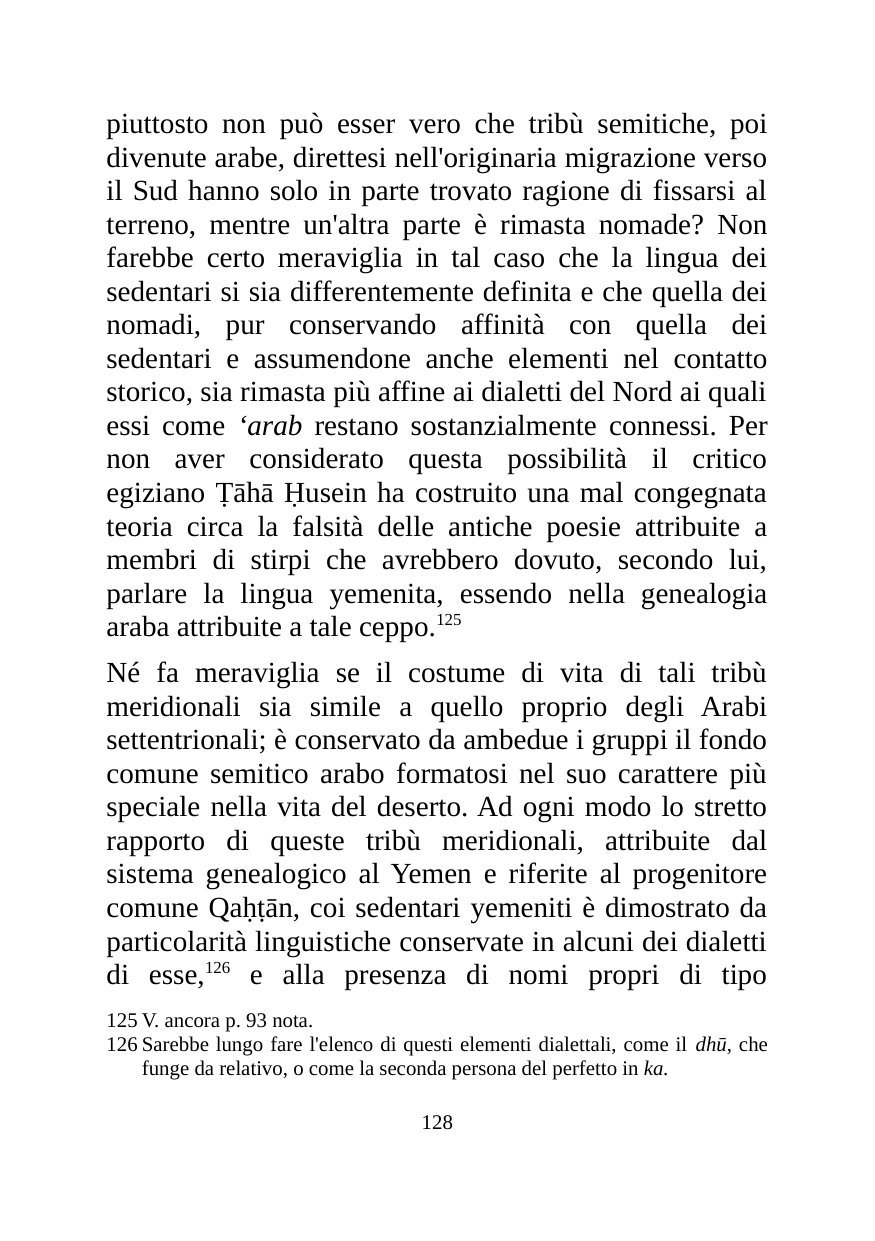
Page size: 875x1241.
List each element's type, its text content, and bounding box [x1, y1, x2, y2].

text piuttosto non può esser vero che tribù semitiche, poi divenute arabe, direttesi nell'originaria migrazione verso il Sud hanno solo in parte trovato ragione di fissarsi al terreno, mentre un'altra parte è rimasta nomade? Non farebbe certo meraviglia in tal caso che la lingua dei sedentari si sia differentemente definita e che quella dei nomadi, pur conservando affinità con quella dei sedentari e assumendone anche elementi nel contatto storico, sia rimasta più affine ai dialetti del Nord ai quali essi come ‘arab restano sostanzialmente connessi. Per non aver considerato questa possibilità il critico egiziano Ṭāhā Ḥusein ha costruito una mal congegnata teoria circa la falsità delle antiche poesie attribuite a membri di stirpi che avrebbero dovuto, secondo lui, parlare la lingua yemenita, essendo nella genealogia araba attribuite a tale ceppo. [106, 106, 768, 643]
text Né fa meraviglia se il costume di vita di tali tribù meridionali sia simile a quello proprio degli Arabi settentrionali; è conservato da ambedue i gruppi il fondo comune semitico arabo formatosi nel suo carattere più speciale nella vita del deserto. Ad ogni modo lo stretto rapporto di queste tribù meridionali, attribuite dal sistema genealogico al Yemen e riferite al progenitore comune Qaḥṭān, coi sedentari yemeniti è dimostrato da particolarità linguistiche conservate in alcuni dei dialetti di esse, e alla presenza di nomi propri di tipo [106, 655, 768, 991]
text V. ancora p. 93 nota. [106, 1008, 768, 1032]
text Sarebbe lungo fare l'elenco di questi elementi dialettali, come il dhū, che funge da relativo, o come la seconda persona del perfetto in ka. [106, 1032, 768, 1080]
